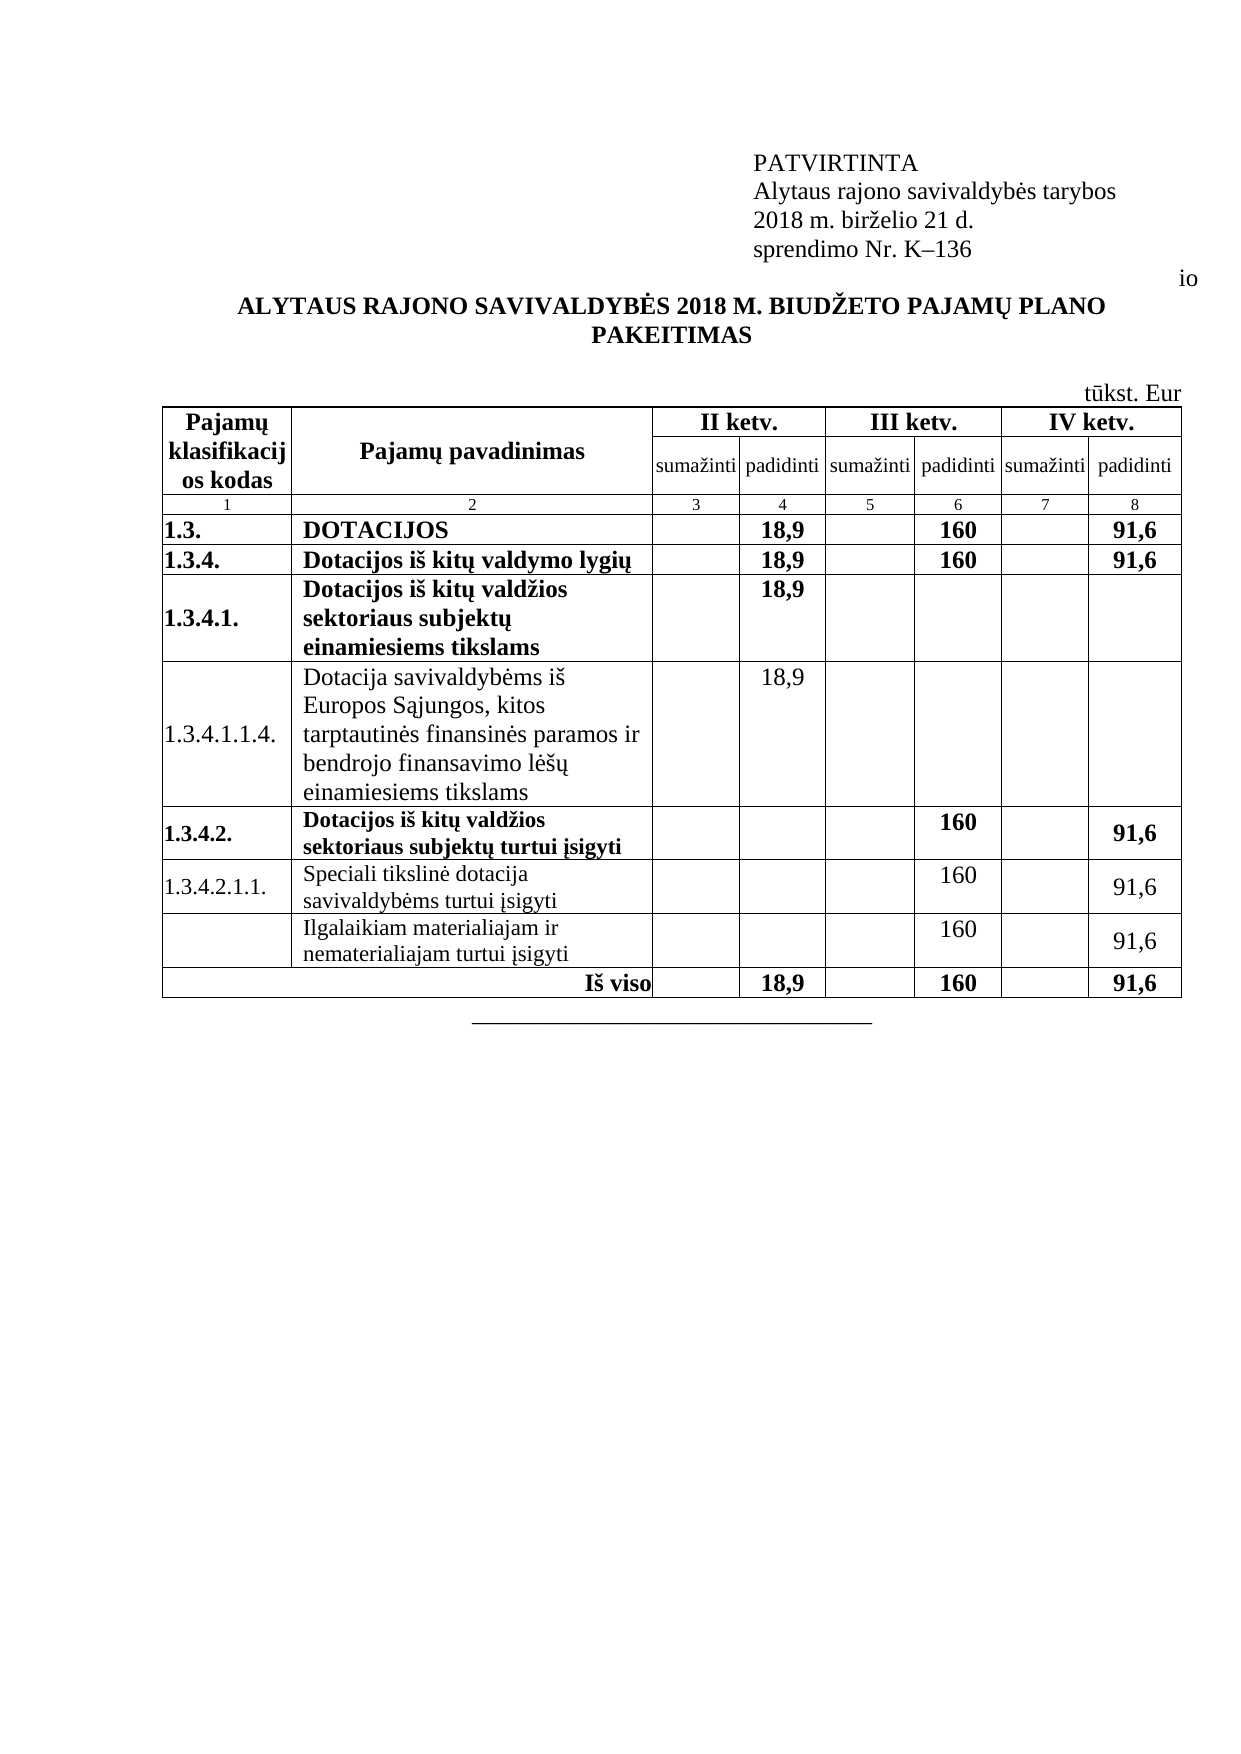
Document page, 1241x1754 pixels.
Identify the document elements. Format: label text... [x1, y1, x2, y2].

table_cell 1.3.4.2. [163, 807, 291, 859]
table_cell sumažinti [826, 437, 914, 494]
text io [1179, 263, 1240, 291]
table_cell [653, 515, 739, 544]
table_cell [653, 807, 739, 859]
table_cell 1.3.4.1. [163, 575, 291, 661]
table_cell 1.3.4.2.1.1. [163, 860, 291, 913]
table_cell [653, 860, 739, 913]
table_cell 18,9 [740, 545, 825, 573]
table_cell [740, 914, 825, 967]
table_cell 1.3. [163, 515, 291, 544]
table_cell sumažinti [653, 437, 739, 494]
table_cell 7 [1002, 495, 1088, 514]
table_cell 6 [915, 495, 1001, 514]
table_cell 3 [653, 495, 739, 514]
text sprendimo Nr. K–136 [162, 234, 1181, 263]
table_cell [826, 662, 914, 806]
table_cell Speciali tikslinė dotacija savivaldybėms turtui įsigyti [292, 860, 652, 913]
table_cell 160 [915, 860, 1001, 913]
table_header Pajamų klasifikacijos kodas [163, 408, 291, 494]
table_cell Dotacijos iš kitų valdžios sektoriaus subjektų turtui įsigyti [292, 807, 652, 859]
table_header III ketv. [826, 408, 1001, 436]
table_cell 160 [915, 807, 1001, 859]
table_cell Dotacija savivaldybėms iš Europos Sąjungos, kitos tarptautinės finansinės paramos ir bendrojo finansavimo lėšų einamiesiems tikslams [292, 662, 652, 806]
table_cell [1002, 807, 1088, 859]
table_cell [740, 807, 825, 859]
table_cell [653, 575, 739, 661]
table_cell [740, 860, 825, 913]
table_cell [826, 914, 914, 967]
table_cell [826, 807, 914, 859]
table_cell [915, 575, 1001, 661]
table_cell 160 [915, 515, 1001, 544]
table_cell [826, 860, 914, 913]
table_header IV ketv. [1002, 408, 1181, 436]
text 2018 m. birželio 21 d. [162, 205, 1181, 234]
table_cell [915, 662, 1001, 806]
table_cell [1089, 575, 1181, 661]
table_cell padidinti [915, 437, 1001, 494]
table_cell [826, 575, 914, 661]
table_cell Dotacijos iš kitų valdžios sektoriaus subjektų einamiesiems tikslams [292, 575, 652, 661]
table_cell 4 [740, 495, 825, 514]
table_cell 91,6 [1089, 860, 1181, 913]
table_cell 91,6 [1089, 515, 1181, 544]
table_cell [826, 515, 914, 544]
table_cell [653, 914, 739, 967]
table_cell [1002, 662, 1088, 806]
table_cell Iš viso [163, 968, 652, 997]
table_cell 1.3.4. [163, 545, 291, 573]
table_cell 91,6 [1089, 545, 1181, 573]
table_cell 18,9 [740, 575, 825, 661]
table_cell padidinti [740, 437, 825, 494]
table_cell [653, 545, 739, 573]
table_cell [653, 662, 739, 806]
table_cell 18,9 [740, 968, 825, 997]
table_cell 18,9 [740, 515, 825, 544]
table_cell 91,6 [1089, 914, 1181, 967]
table_cell 18,9 [740, 662, 825, 806]
table_cell 160 [915, 545, 1001, 573]
table_cell DOTACIJOS [292, 515, 652, 544]
table_cell Dotacijos iš kitų valdymo lygių [292, 545, 652, 573]
table_cell [653, 968, 739, 997]
table_cell 160 [915, 968, 1001, 997]
table_cell [1002, 860, 1088, 913]
table_cell 91,6 [1089, 807, 1181, 859]
table_cell [1002, 575, 1088, 661]
table_header II ketv. [653, 408, 825, 436]
text PATVIRTINTA [162, 148, 1181, 176]
table_header Pajamų pavadinimas [292, 408, 652, 494]
table_cell 2 [292, 495, 652, 514]
table_cell [1002, 968, 1088, 997]
table_cell [826, 968, 914, 997]
text ALYTAUS RAJONO SAVIVALDYBĖS 2018 M. BIUDŽETO PAJAMŲ PLANO PAKEITIMAS [162, 291, 1181, 349]
table_cell [163, 914, 291, 967]
table_cell [1002, 545, 1088, 573]
table_cell [1002, 914, 1088, 967]
table_cell [1089, 662, 1181, 806]
table_cell sumažinti [1002, 437, 1088, 494]
table_cell [1002, 515, 1088, 544]
table_cell 1 [163, 495, 291, 514]
table_cell 1.3.4.1.1.4. [163, 662, 291, 806]
table_cell 8 [1089, 495, 1181, 514]
text Alytaus rajono savivaldybės tarybos [162, 176, 1181, 205]
table_cell Ilgalaikiam materialiajam ir nematerialiajam turtui įsigyti [292, 914, 652, 967]
table_cell 91,6 [1089, 968, 1181, 997]
table_cell 160 [915, 914, 1001, 967]
table_cell 5 [826, 495, 914, 514]
text ________________________________ [162, 998, 1181, 1026]
table_cell [826, 545, 914, 573]
text tūkst. Eur [169, 378, 1181, 406]
table_cell padidinti [1089, 437, 1181, 494]
